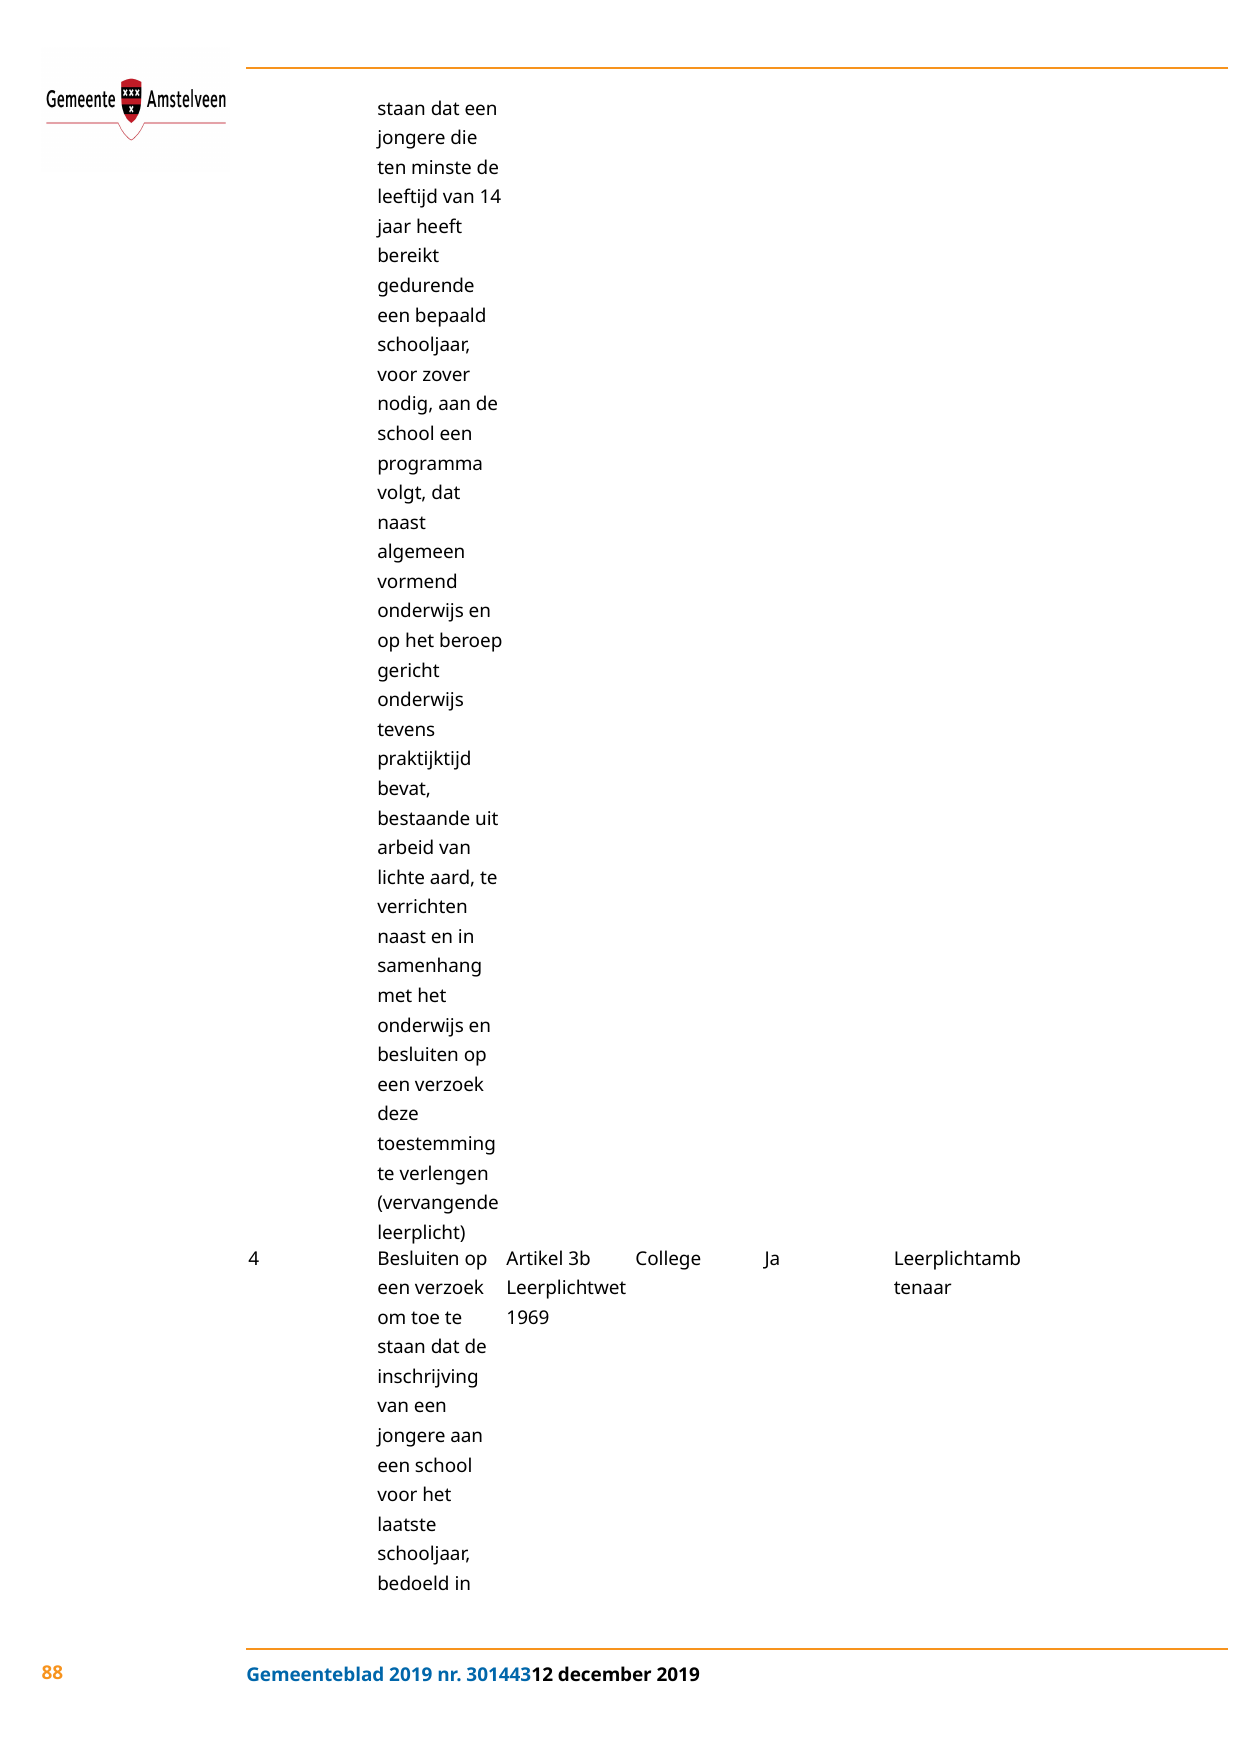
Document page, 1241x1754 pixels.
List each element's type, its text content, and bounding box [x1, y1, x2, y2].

table_cell [764, 95, 893, 1245]
table_cell 4 [248, 1245, 377, 1596]
table_cell [248, 95, 377, 1245]
table_cell [1023, 95, 1152, 1245]
table_cell [894, 95, 1022, 1245]
table_cell [506, 95, 635, 1245]
picture [41, 47, 231, 172]
table_cell [1023, 1245, 1152, 1596]
table_cell Besluiten op een verzoek om toe te staan dat de inschrijving van een jongere aan een school voor het laatste schooljaar, bedoeld in [377, 1245, 506, 1596]
table_cell [635, 95, 764, 1245]
table_cell College [635, 1245, 764, 1596]
table_cell Leerplichtambtenaar [894, 1245, 1022, 1596]
table_cell Artikel 3b Leerplichtwet 1969 [506, 1245, 635, 1596]
table_cell staan dat een jongere die ten minste de leeftijd van 14 jaar heeft bereikt gedurende een bepaald schooljaar, voor zover nodig, aan de school een programma volgt, dat naast algemeen vormend onderwijs en op het beroep gericht onderwijs tevens praktijktijd bevat, bestaande uit arbeid van lichte aard, te verrichten naast en in samenhang met het onderwijs en besluiten op een verzoek deze toestemming te verlengen (vervangende leerplicht) [377, 95, 506, 1245]
table_cell Ja [764, 1245, 893, 1596]
